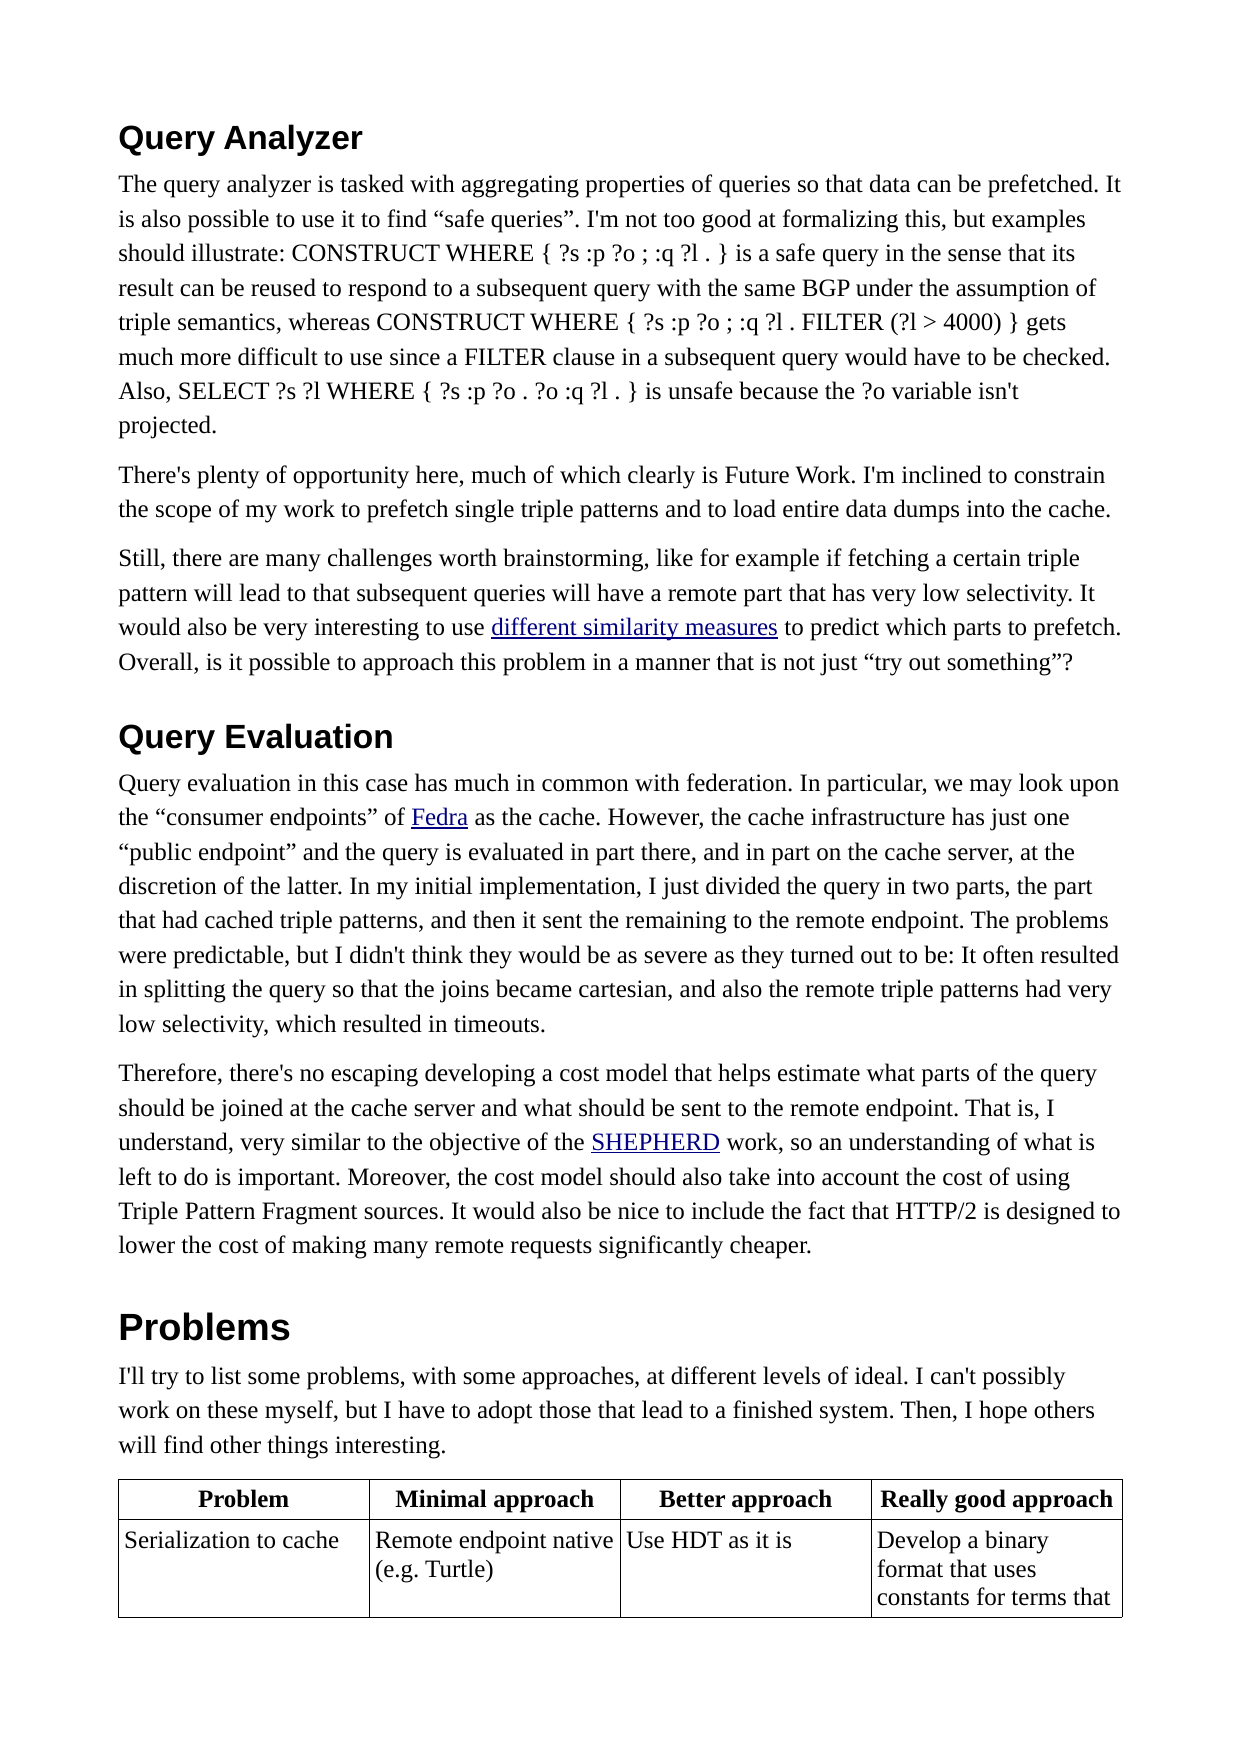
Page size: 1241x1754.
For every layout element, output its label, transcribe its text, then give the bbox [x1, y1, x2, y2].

subtitle Query Analyzer [118, 118, 1122, 157]
text Therefore, there's no escaping developing a cost model that helps estimate what parts of the query should be joined at the cache server and what should be sent to the remote endpoint. That is, I understand, very similar to the objective of the SHEPHERD work, so an understanding of what is left to do is important. Moreover, the cost model should also take into account the cost of using Triple Pattern Fragment sources. It would also be nice to include the fact that HTTP/2 is designed to lower the cost of making many remote requests significantly cheaper. [118, 1058, 1122, 1259]
table_header Minimal approach [370, 1480, 620, 1519]
table_cell Remote endpoint native (e.g. Turtle) [370, 1520, 620, 1617]
text Still, there are many challenges worth brainstorming, like for example if fetching a certain triple pattern will lead to that subsequent queries will have a remote part that has very low selectivity. It would also be very interesting to use different similarity measures to predict which parts to prefetch. Overall, is it possible to approach this problem in a manner that is not just “try out something”? [118, 543, 1122, 675]
table_header Better approach [621, 1480, 871, 1519]
table_cell Serialization to cache [119, 1520, 369, 1617]
table_header Really good approach [872, 1480, 1122, 1519]
text I'll try to list some problems, with some approaches, at different levels of ideal. I can't possibly work on these myself, but I have to adopt those that lead to a finished system. Then, I hope others will find other things interesting. [118, 1361, 1122, 1458]
table_cell Develop a binary format that uses constants for terms that [872, 1520, 1122, 1617]
subtitle Problems [118, 1304, 1122, 1348]
table_header Problem [119, 1480, 369, 1519]
text Query evaluation in this case has much in common with federation. In particular, we may look upon the “consumer endpoints” of Fedra as the cache. However, the cache infrastructure has just one “public endpoint” and the query is evaluated in part there, and in part on the cache server, at the discretion of the latter. In my initial implementation, I just divided the query in two parts, the part that had cached triple patterns, and then it sent the remaining to the remote endpoint. The problems were predictable, but I didn't think they would be as severe as they turned out to be: It often resulted in splitting the query so that the joins became cartesian, and also the remote triple patterns had very low selectivity, which resulted in timeouts. [118, 768, 1122, 1038]
text There's plenty of opportunity here, much of which clearly is Future Work. I'm inclined to constrain the scope of my work to prefetch single triple patterns and to load entire data dumps into the cache. [118, 460, 1122, 523]
table_cell Use HDT as it is [621, 1520, 871, 1617]
subtitle Query Evaluation [118, 717, 1122, 755]
text The query analyzer is tasked with aggregating properties of queries so that data can be prefetched. It is also possible to use it to find “safe queries”. I'm not too good at formalizing this, but examples should illustrate: CONSTRUCT WHERE { ?s :p ?o ; :q ?l . } is a safe query in the sense that its result can be reused to respond to a subsequent query with the same BGP under the assumption of triple semantics, whereas CONSTRUCT WHERE { ?s :p ?o ; :q ?l . FILTER (?l > 4000) } gets much more difficult to use since a FILTER clause in a subsequent query would have to be checked. Also, SELECT ?s ?l WHERE { ?s :p ?o . ?o :q ?l . } is unsafe because the ?o variable isn't projected. [118, 169, 1122, 439]
